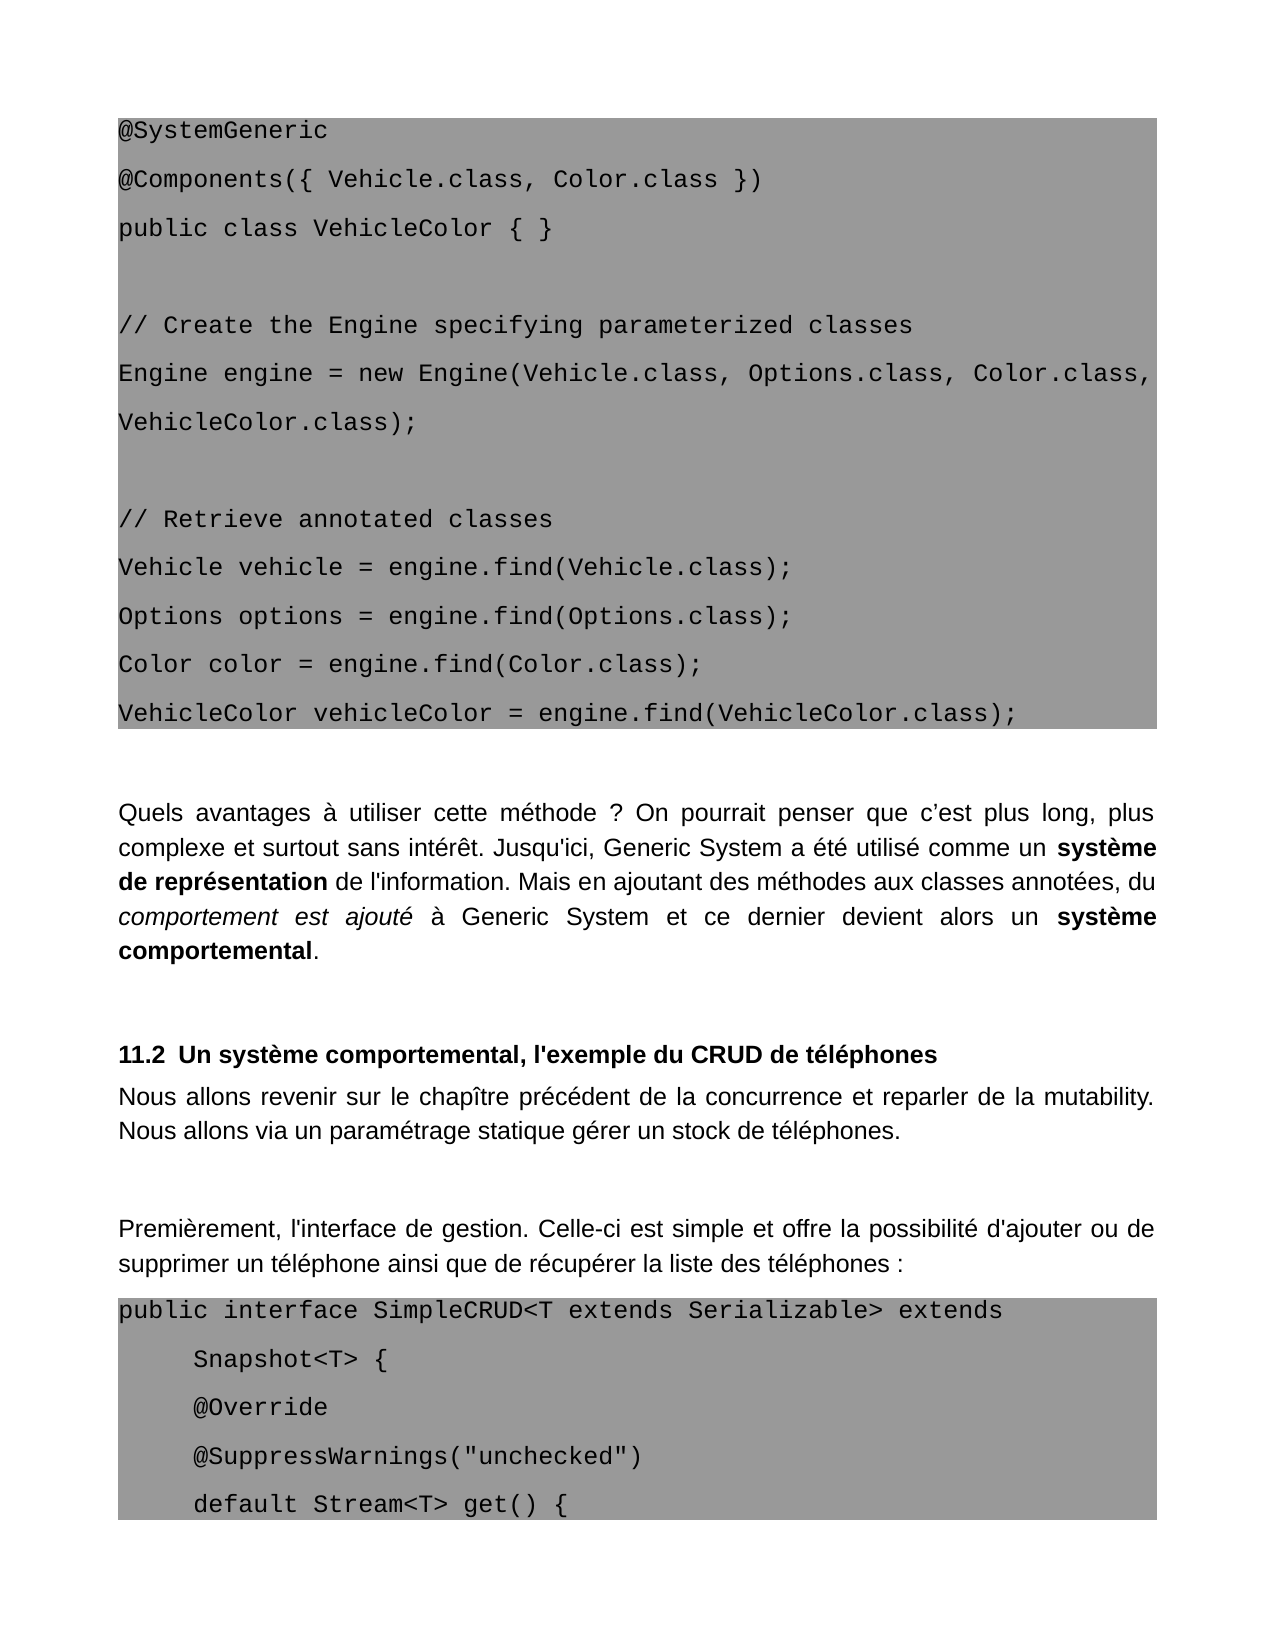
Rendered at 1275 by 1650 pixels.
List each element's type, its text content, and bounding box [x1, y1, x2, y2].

text default Stream<T> get() { [118, 1492, 1157, 1520]
text Engine engine = new Engine(Vehicle.class, Options.class, Color.class, [118, 361, 1157, 389]
text @Override [118, 1395, 1157, 1423]
text @SuppressWarnings("unchecked") [118, 1443, 1157, 1472]
text Nous allons revenir sur le chapître précédent de la concurrence et reparler de la mutability. Nous allons via un paramétrage statique gérer un stock de téléphones. [118, 1082, 1157, 1145]
text Color color = engine.find(Color.class); [118, 652, 1157, 680]
subtitle Un système comportemental, l'exemple du CRUD de téléphones [118, 1041, 1157, 1069]
text VehicleColor vehicleColor = engine.find(VehicleColor.class); [118, 701, 1157, 729]
text @Components({ Vehicle.class, Color.class }) [118, 167, 1157, 195]
text Premièrement, l'interface de gestion. Celle-ci est simple et offre la possibilité d'ajouter ou de supprimer un téléphone ainsi que de récupérer la liste des téléphones : [118, 1214, 1157, 1278]
text // Create the Engine specifying parameterized classes [118, 312, 1157, 341]
text Quels avantages à utiliser cette méthode ? On pourrait penser que c’est plus long, plus complexe et surtout sans intérêt. Jusqu'ici, Generic System a été utilisé comme un système de représentation de l'information. Mais en ajoutant des méthodes aux classes annotées, du comportement est ajouté à Generic System et ce dernier devient alors un système comportemental. [118, 798, 1157, 965]
text public interface SimpleCRUD<T extends Serializable> extends [118, 1298, 1157, 1326]
text Options options = engine.find(Options.class); [118, 603, 1157, 632]
text VehicleColor.class); [118, 409, 1157, 438]
text public class VehicleColor { } [118, 215, 1157, 243]
text Vehicle vehicle = engine.find(Vehicle.class); [118, 555, 1157, 583]
text // Retrieve annotated classes [118, 506, 1157, 535]
text @SystemGeneric [118, 118, 1157, 146]
text Snapshot<T> { [118, 1346, 1157, 1375]
